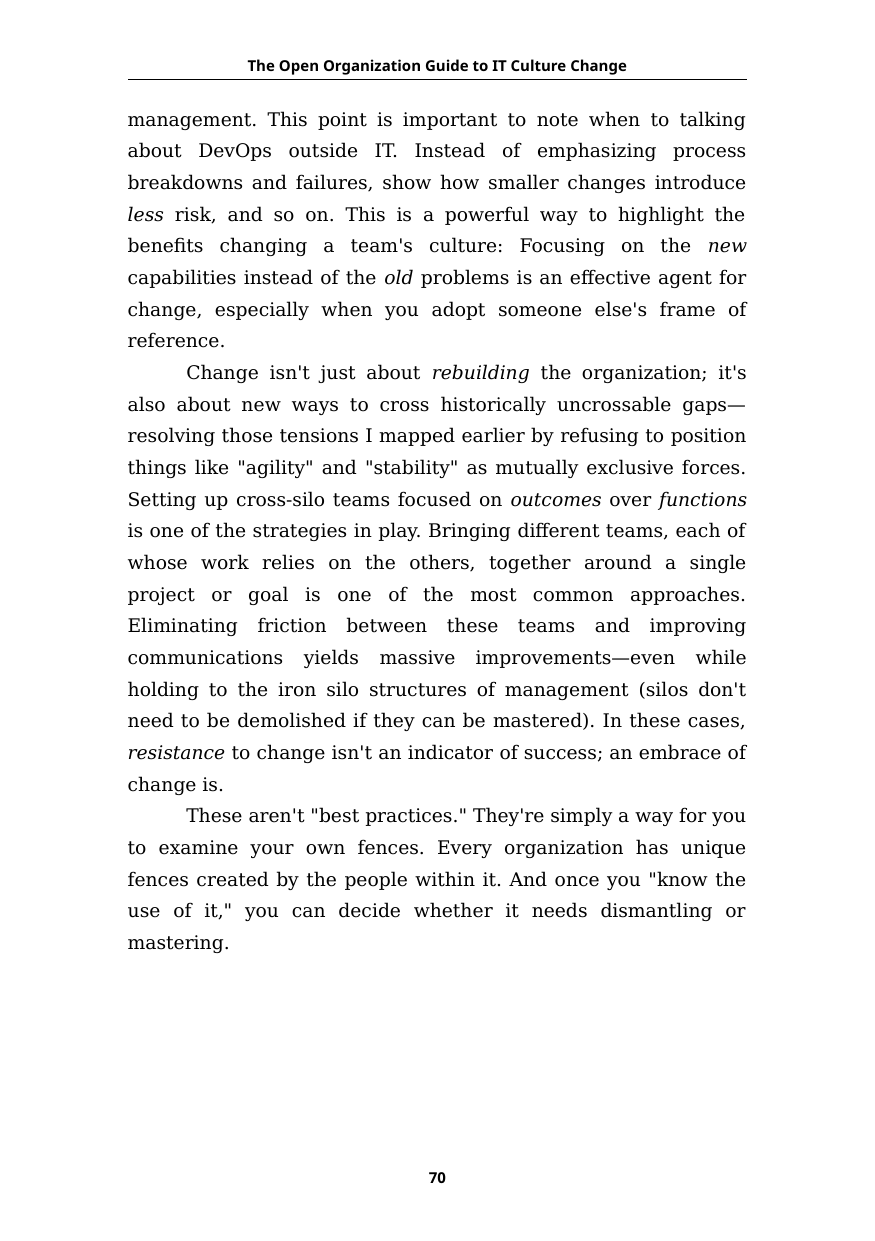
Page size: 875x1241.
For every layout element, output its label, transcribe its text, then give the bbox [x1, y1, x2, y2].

text management. This point is important to note when to talking about DevOps outside IT. Instead of emphasizing process breakdowns and failures, show how smaller changes introduce less risk, and so on. This is a powerful way to highlight the benefits changing a team's culture: Focusing on the new capabilities instead of the old problems is an effective agent for change, especially when you adopt someone else's frame of reference. [127, 109, 747, 352]
text These aren't "best practices." They're simply a way for you to examine your own fences. Every organization has unique fences created by the people within it. And once you "know the use of it," you can decide whether it needs dismantling or mastering. [127, 805, 747, 954]
text Change isn't just about rebuilding the organization; it's also about new ways to cross historically uncrossable gaps—resolving those tensions I mapped earlier by refusing to position things like "agility" and "stability" as mutually exclusive forces. Setting up cross-silo teams focused on outcomes over functions is one of the strategies in play. Bringing different teams, each of whose work relies on the others, together around a single project or goal is one of the most common approaches. Eliminating friction between these teams and improving communications yields massive improvements—even while holding to the iron silo structures of management (silos don't need to be demolished if they can be mastered). In these cases, resistance to change isn't an indicator of success; an embrace of change is. [127, 362, 747, 796]
